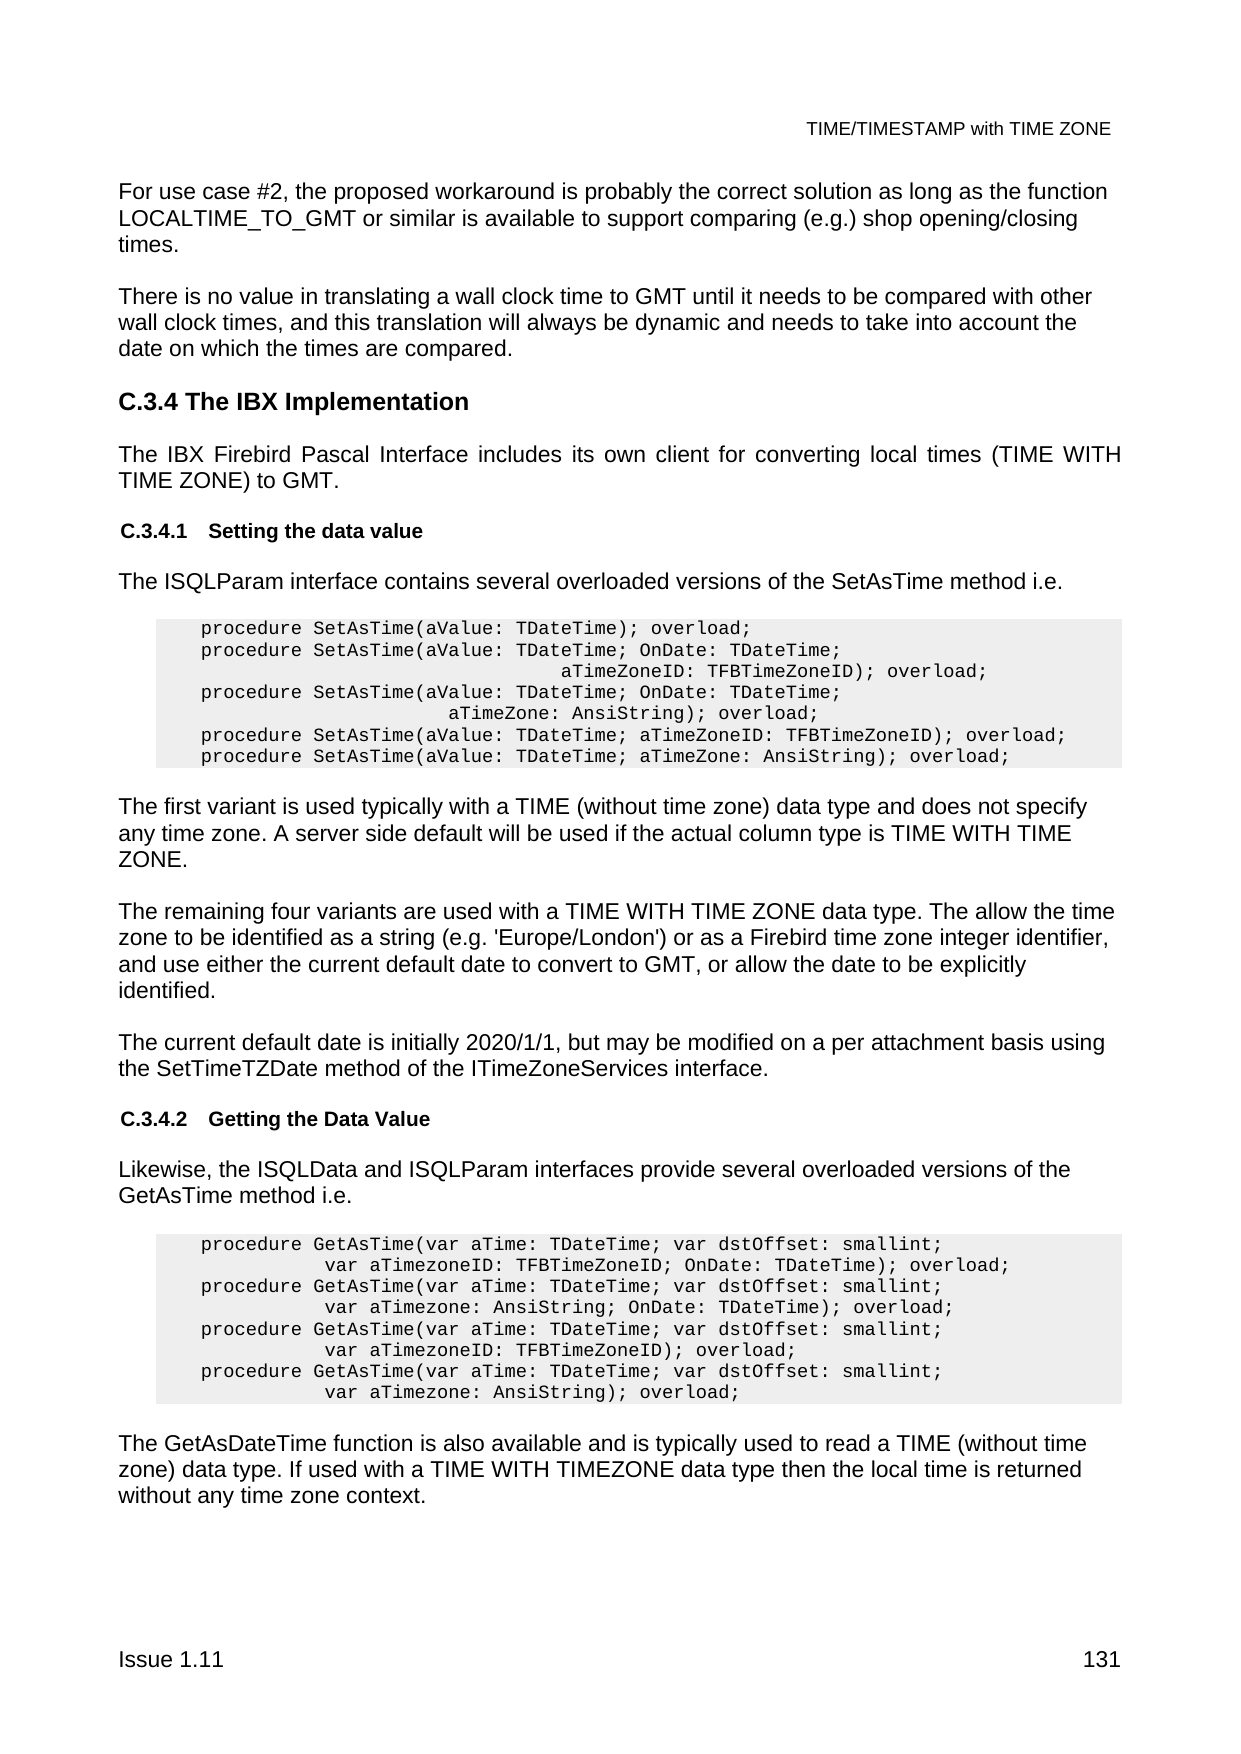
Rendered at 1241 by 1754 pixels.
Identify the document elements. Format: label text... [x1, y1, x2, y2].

text procedure GetAsTime(var aTime: TDateTime; var dstOffset: smallint; var aTimezone: AnsiString; OnDate: TDateTime); overload; [156, 1277, 1122, 1319]
text The IBX Firebird Pascal Interface includes its own client for converting local times (TIME WITH TIME ZONE) to GMT. [118, 441, 1122, 494]
text procedure SetAsTime(aValue: TDateTime; OnDate: TDateTime; aTimeZoneID: TFBTimeZoneID); overload; [156, 640, 1122, 683]
text procedure SetAsTime(aValue: TDateTime; OnDate: TDateTime; aTimeZone: AnsiString); overload; [156, 683, 1122, 725]
list Setting the data value [118, 519, 1122, 543]
text For use case #2, the proposed workaround is probably the correct solution as long as the function LOCALTIME_TO_GMT or similar is available to support comparing (e.g.) shop opening/closing times. [118, 178, 1122, 257]
subtitle The IBX Implementation [118, 387, 1122, 416]
text procedure SetAsTime(aValue: TDateTime; aTimeZone: AnsiString); overload; [156, 747, 1122, 768]
list Getting the Data Value [118, 1107, 1122, 1131]
text There is no value in translating a wall clock time to GMT until it needs to be compared with other wall clock times, and this translation will always be dynamic and needs to take into account the date on which the times are compared. [118, 283, 1122, 362]
text The GetAsDateTime function is also available and is typically used to read a TIME (without time zone) data type. If used with a TIME WITH TIMEZONE data type then the local time is returned without any time zone context. [118, 1430, 1122, 1509]
text Likewise, the ISQLData and ISQLParam interfaces provide several overloaded versions of the GetAsTime method i.e. [118, 1156, 1122, 1209]
text The ISQLParam interface contains several overloaded versions of the SetAsTime method i.e. [118, 568, 1122, 594]
text procedure GetAsTime(var aTime: TDateTime; var dstOffset: smallint; var aTimezoneID: TFBTimeZoneID); overload; [156, 1319, 1122, 1362]
text procedure SetAsTime(aValue: TDateTime; aTimeZoneID: TFBTimeZoneID); overload; [156, 725, 1122, 747]
text procedure GetAsTime(var aTime: TDateTime; var dstOffset: smallint; var aTimezoneID: TFBTimeZoneID; OnDate: TDateTime); overload; [156, 1234, 1122, 1277]
text The current default date is initially 2020/1/1, but may be modified on a per attachment basis using the SetTimeTZDate method of the ITimeZoneServices interface. [118, 1029, 1122, 1082]
text The first variant is used typically with a TIME (without time zone) data type and does not specify any time zone. A server side default will be used if the actual column type is TIME WITH TIME ZONE. [118, 793, 1122, 872]
text procedure SetAsTime(aValue: TDateTime); overload; [156, 619, 1122, 640]
text The remaining four variants are used with a TIME WITH TIME ZONE data type. The allow the time zone to be identified as a string (e.g. 'Europe/London') or as a Firebird time zone integer identifier, and use either the current default date to convert to GMT, or allow the date to be explicitly identified. [118, 898, 1122, 1003]
text procedure GetAsTime(var aTime: TDateTime; var dstOffset: smallint; var aTimezone: AnsiString); overload; [156, 1362, 1122, 1404]
